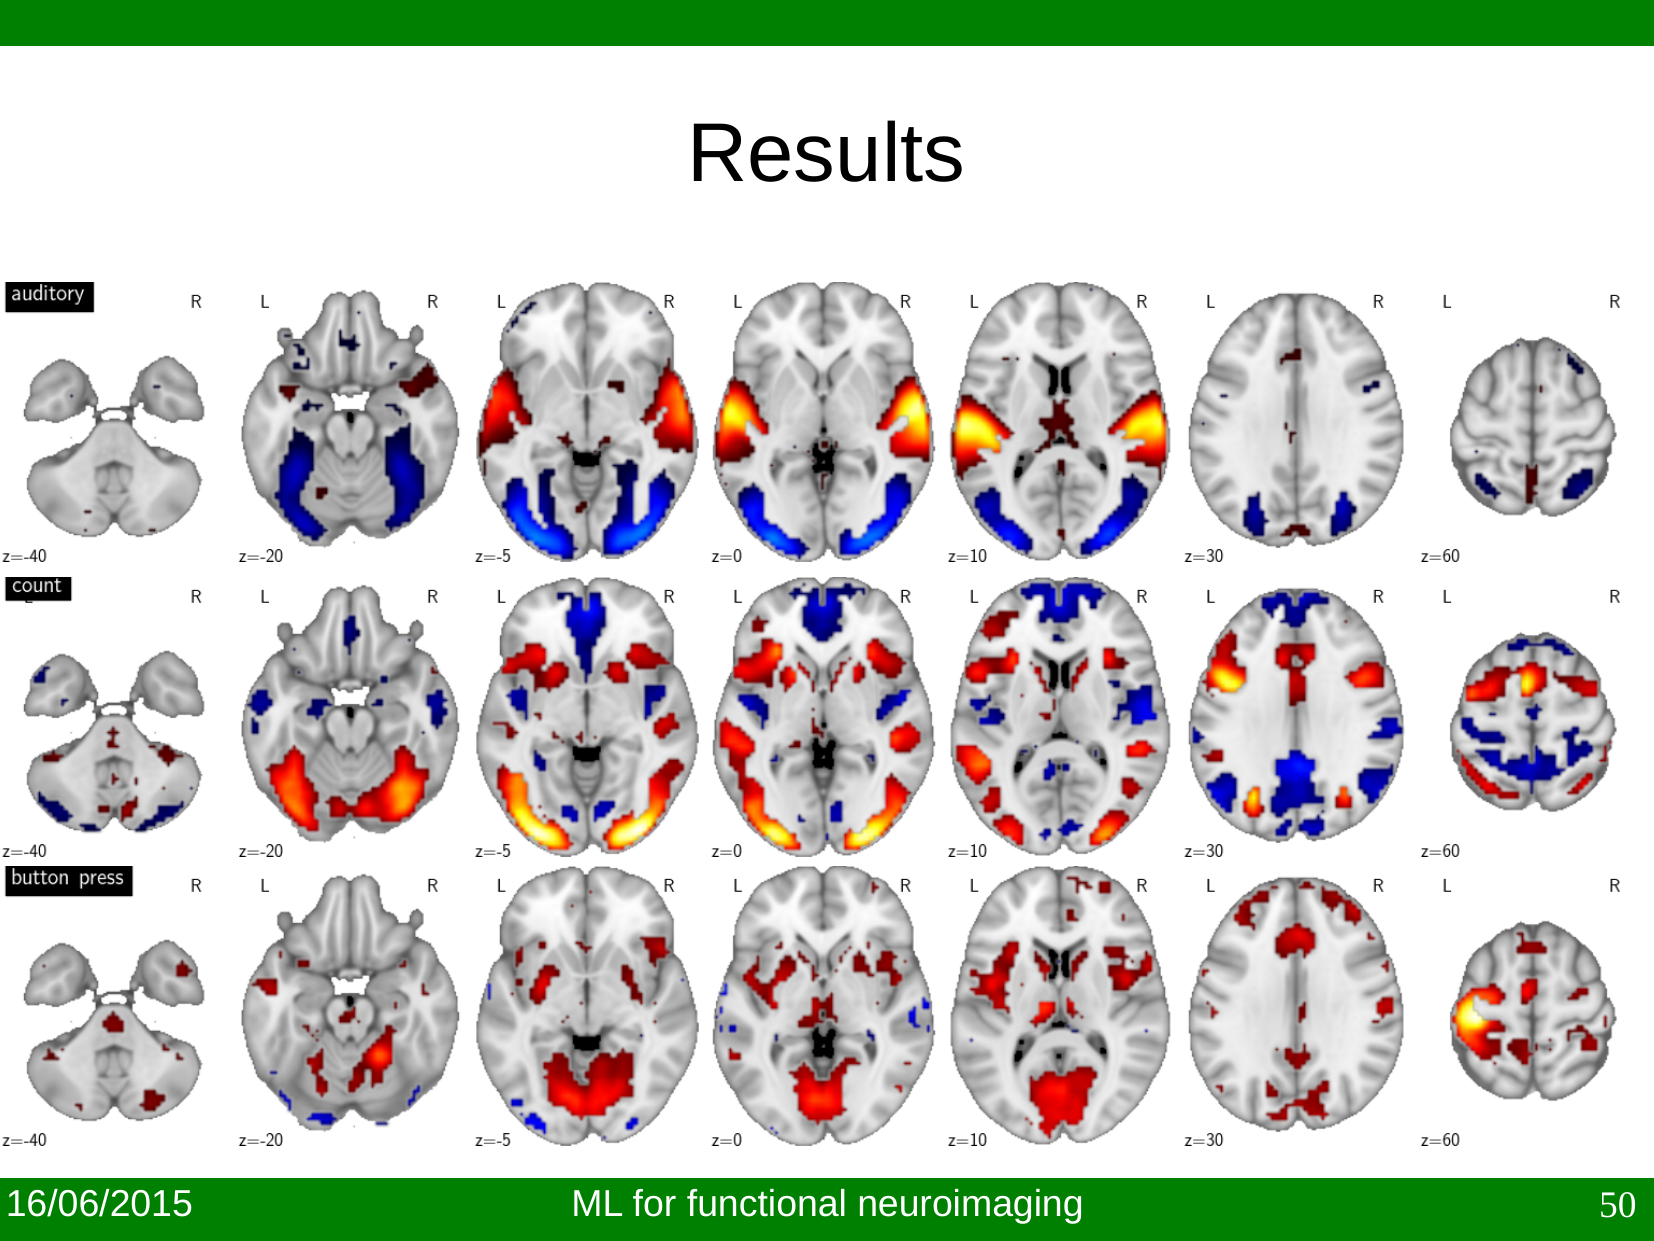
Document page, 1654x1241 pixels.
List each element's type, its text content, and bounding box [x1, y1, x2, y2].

picture [0, 282, 1651, 562]
picture [0, 866, 1651, 1146]
picture [0, 577, 1651, 857]
title Results [82, 49, 1571, 257]
